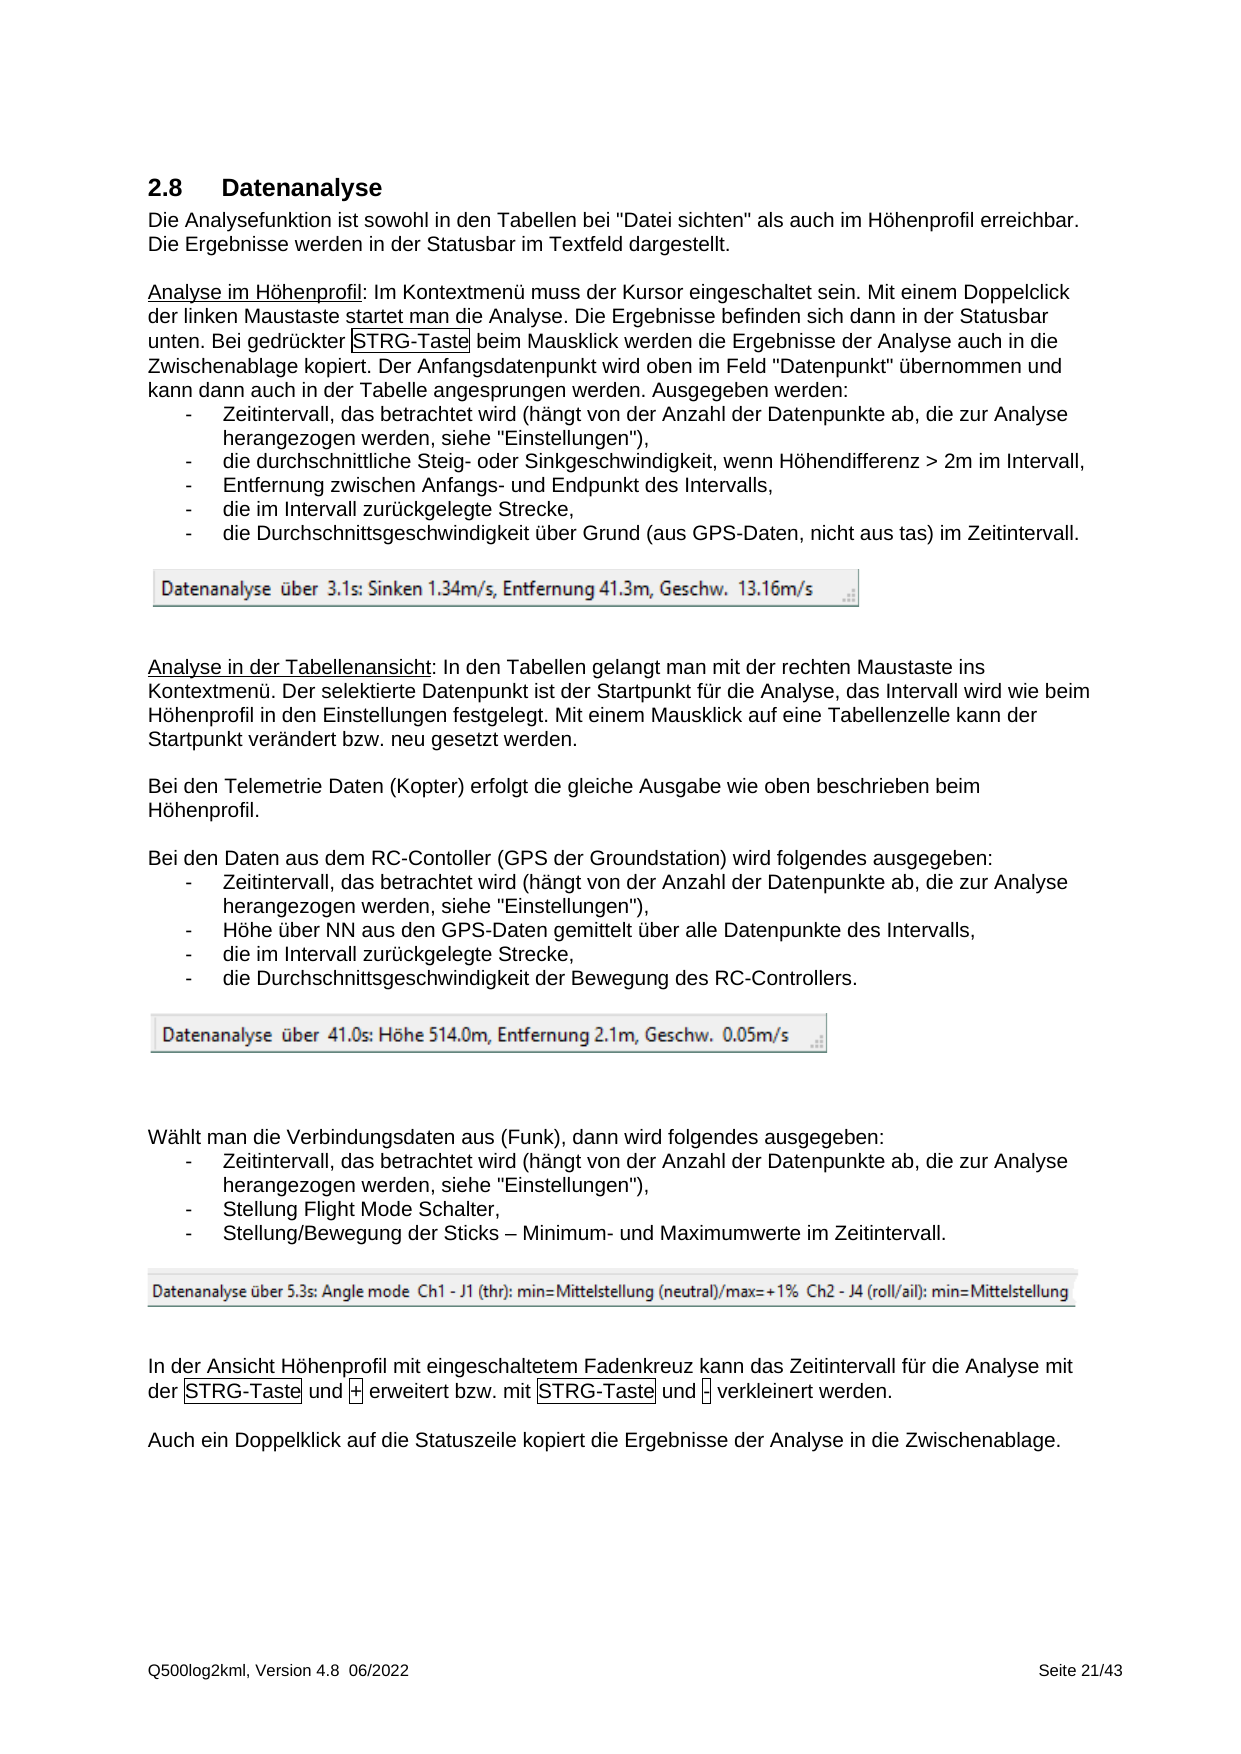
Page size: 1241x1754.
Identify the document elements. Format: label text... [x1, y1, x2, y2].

text Analyse in der Tabellenansicht: In den Tabellen gelangt man mit der rechten Maustaste ins Kontextmenü. Der selektierte Datenpunkt ist der Startpunkt für die Analyse, das Intervall wird wie beim Höhenprofil in den Einstellungen festgelegt. Mit einem Mausklick auf eine Tabellenzelle kann der Startpunkt verändert bzw. neu gesetzt werden. [148, 654, 1093, 750]
text Analyse im Höhenprofil: Im Kontextmenü muss der Kursor eingeschaltet sein. Mit einem Doppelclick der linken Maustaste startet man die Analyse. Die Ergebnisse befinden sich dann in der Statusbar unten. Bei gedrückter STRG-Taste beim Mausklick werden die Ergebnisse der Analyse auch in die Zwischenablage kopiert. Der Anfangsdatenpunkt wird oben im Feld "Datenpunkt" übernommen und kann dann auch in der Tabelle angesprungen werden. Ausgegeben werden: [148, 279, 1093, 401]
picture [150, 1013, 828, 1053]
list die im Intervall zurückgelegte Strecke, [185, 942, 1093, 966]
picture [152, 569, 860, 607]
text Wählt man die Verbindungsdaten aus (Funk), dann wird folgendes ausgegeben: [148, 1125, 1093, 1149]
text Bei den Telemetrie Daten (Kopter) erfolgt die gleiche Ausgabe wie oben beschrieben beim Höhenprofil. [148, 774, 1093, 822]
picture [147, 1268, 1093, 1307]
list Stellung Flight Mode Schalter, [185, 1197, 1093, 1221]
text In der Ansicht Höhenprofil mit eingeschaltetem Fadenkreuz kann das Zeitintervall für die Analyse mit der STRG-Taste und + erweitert bzw. mit STRG-Taste und - verkleinert werden. [148, 1354, 1093, 1404]
list Zeitintervall, das betrachtet wird (hängt von der Anzahl der Datenpunkte ab, die zur Analyse herangezogen werden, siehe "Einstellungen"), [185, 870, 1093, 918]
list Entfernung zwischen Anfangs- und Endpunkt des Intervalls, [185, 473, 1093, 497]
list die durchschnittliche Steig- oder Sinkgeschwindigkeit, wenn Höhendifferenz > 2m im Intervall, [185, 449, 1093, 473]
list Stellung/Bewegung der Sticks – Minimum- und Maximumwerte im Zeitintervall. [185, 1221, 1093, 1244]
list Zeitintervall, das betrachtet wird (hängt von der Anzahl der Datenpunkte ab, die zur Analyse herangezogen werden, siehe "Einstellungen"), [185, 401, 1093, 449]
list Zeitintervall, das betrachtet wird (hängt von der Anzahl der Datenpunkte ab, die zur Analyse herangezogen werden, siehe "Einstellungen"), [185, 1149, 1093, 1197]
list die Durchschnittsgeschwindigkeit der Bewegung des RC-Controllers. [185, 966, 1093, 990]
list die im Intervall zurückgelegte Strecke, [185, 497, 1093, 521]
list Höhe über NN aus den GPS-Daten gemittelt über alle Datenpunkte des Intervalls, [185, 918, 1093, 942]
text Auch ein Doppelklick auf die Statuszeile kopiert die Ergebnisse der Analyse in die Zwischenablage. [148, 1428, 1093, 1452]
subtitle Datenanalyse [148, 173, 1093, 201]
text Bei den Daten aus dem RC-Contoller (GPS der Groundstation) wird folgendes ausgegeben: [148, 846, 1093, 870]
list die Durchschnittsgeschwindigkeit über Grund (aus GPS-Daten, nicht aus tas) im Zeitintervall. [185, 521, 1093, 545]
text Die Analysefunktion ist sowohl in den Tabellen bei "Datei sichten" als auch im Höhenprofil erreichbar. Die Ergebnisse werden in der Statusbar im Textfeld dargestellt. [148, 208, 1093, 256]
